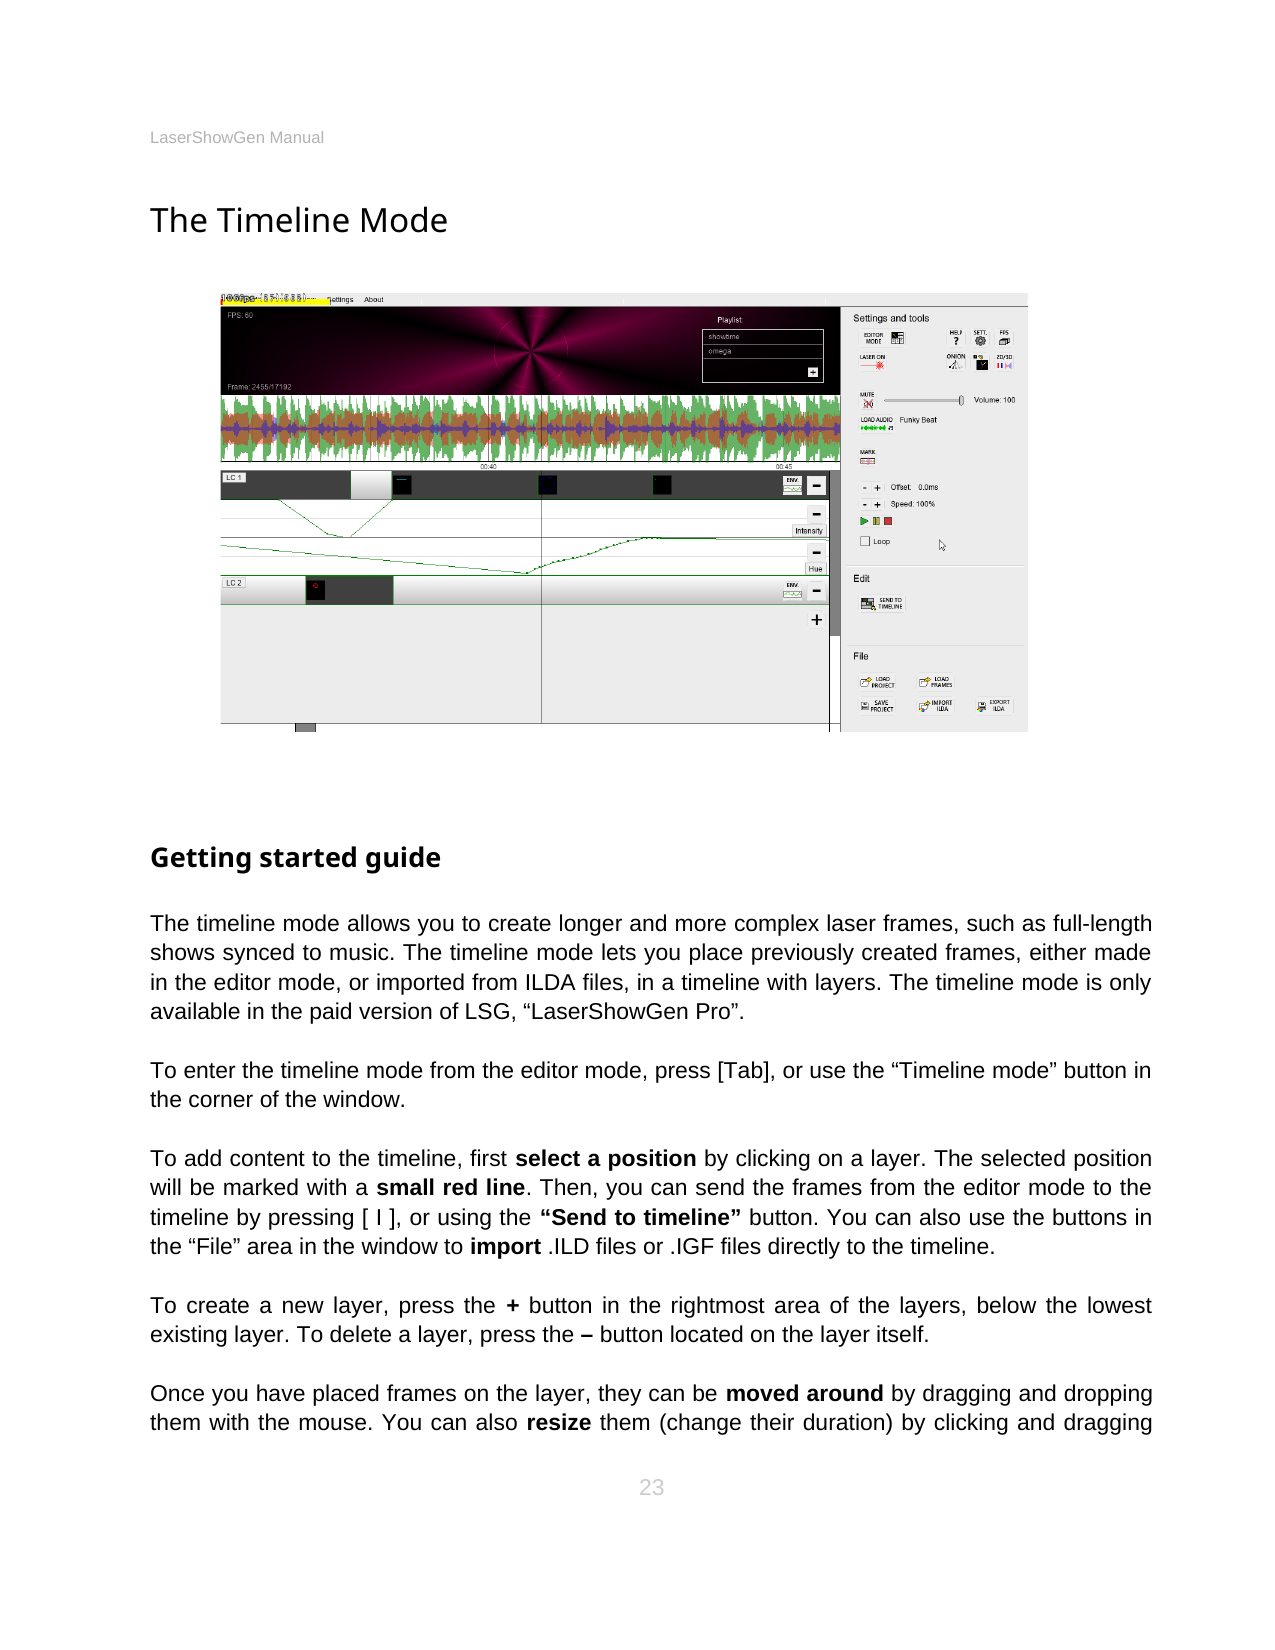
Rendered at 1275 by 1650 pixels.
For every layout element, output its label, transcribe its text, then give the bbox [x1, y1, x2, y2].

text Once you have placed frames on the layer, they can be moved around by dragging and dropping them with the mouse. You can also resize them (change their duration) by clicking and dragging [150, 1381, 1153, 1436]
text To enter the timeline mode from the editor mode, press [Tab], or use the “Timeline mode” button in the corner of the window. [150, 1058, 1153, 1113]
text To add content to the timeline, first select a position by clicking on a layer. The selected position will be marked with a small red line. Then, you can send the frames from the editor mode to the timeline by pressing [ I ], or using the “Send to timeline” button. You can also use the buttons in the “File” area in the window to import .ILD files or .IGF files directly to the timeline. [150, 1146, 1153, 1259]
text To create a new layer, press the + button in the rightmost area of the layers, below the lowest existing layer. To delete a layer, press the – button located on the layer itself. [150, 1293, 1153, 1348]
picture [220, 293, 1029, 732]
subtitle Getting started guide [150, 839, 1153, 876]
subtitle The Timeline Mode [150, 197, 1153, 242]
text The timeline mode allows you to create longer and more complex laser frames, such as full-length shows synced to music. The timeline mode lets you place previously created frames, either made in the editor mode, or imported from ILDA files, in a timeline with layers. The timeline mode is only available in the paid version of LSG, “LaserShowGen Pro”. [150, 911, 1153, 1024]
